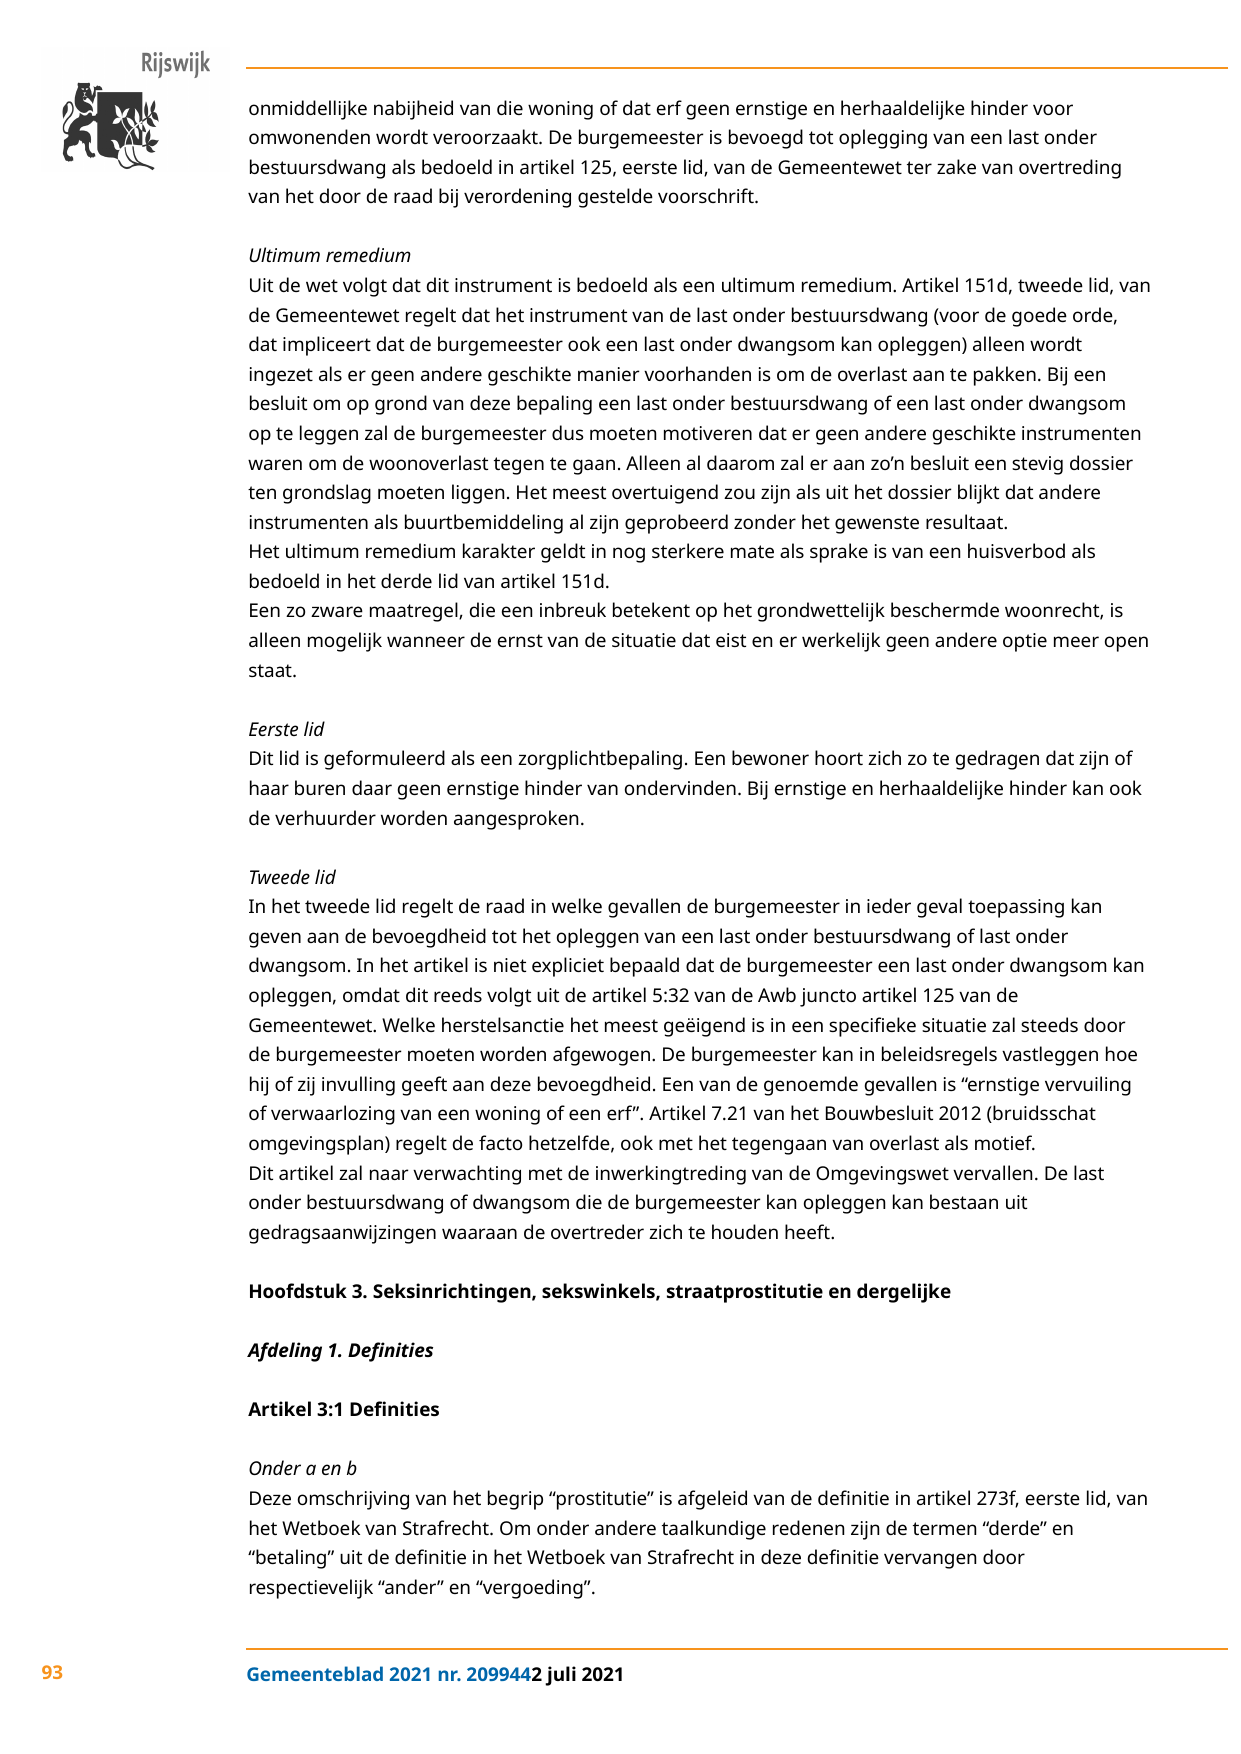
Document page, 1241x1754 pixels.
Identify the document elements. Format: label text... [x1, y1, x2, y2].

text Een zo zware maatregel, die een inbreuk betekent op het grondwettelijk beschermde woonrecht, is alleen mogelijk wanneer de ernst van de situatie dat eist en er werkelijk geen andere optie meer open staat. [248, 598, 1152, 683]
text Hoofdstuk 3. Seksinrichtingen, sekswinkels, straatprostitutie en dergelijke [248, 1278, 1152, 1304]
text onmiddellijke nabijheid van die woning of dat erf geen ernstige en herhaaldelijke hinder voor omwonenden wordt veroorzaakt. De burgemeester is bevoegd tot oplegging van een last onder bestuursdwang als bedoeld in artikel 125, eerste lid, van de Gemeentewet ter zake van overtreding van het door de raad bij verordening gestelde voorschrift. [248, 95, 1152, 209]
text Tweede lid [248, 864, 1152, 890]
text Afdeling 1. Definities [248, 1337, 1152, 1363]
text Dit lid is geformuleerd als een zorgplichtbepaling. Een bewoner hoort zich zo te gedragen dat zijn of haar buren daar geen ernstige hinder van ondervinden. Bij ernstige en herhaaldelijke hinder kan ook de verhuurder worden aangesproken. [248, 746, 1152, 831]
text Ultimum remedium [248, 243, 1152, 268]
text In het tweede lid regelt de raad in welke gevallen de burgemeester in ieder geval toepassing kan geven aan de bevoegdheid tot het opleggen van een last onder bestuursdwang of last onder dwangsom. In het artikel is niet expliciet bepaald dat de burgemeester een last onder dwangsom kan opleggen, omdat dit reeds volgt uit de artikel 5:32 van de Awb juncto artikel 125 van de Gemeentewet. Welke herstelsanctie het meest geëigend is in een specifieke situatie zal steeds door de burgemeester moeten worden afgewogen. De burgemeester kan in beleidsregels vastleggen hoe hij of zij invulling geeft aan deze bevoegdheid. Een van de genoemde gevallen is “ernstige vervuiling of verwaarlozing van een woning of een erf”. Artikel 7.21 van het Bouwbesluit 2012 (bruidsschat omgevingsplan) regelt de facto hetzelfde, ook met het tegengaan van overlast als motief. [248, 893, 1152, 1156]
text Het ultimum remedium karakter geldt in nog sterkere mate als sprake is van een huisverbod als bedoeld in het derde lid van artikel 151d. [248, 538, 1152, 594]
text Dit artikel zal naar verwachting met de inwerkingtreding van de Omgevingswet vervallen. De last onder bestuursdwang of dwangsom die de burgemeester kan opleggen kan bestaan uit gedragsaanwijzingen waaraan de overtreder zich te houden heeft. [248, 1160, 1152, 1245]
text Eerste lid [248, 716, 1152, 742]
text Onder a en b [248, 1456, 1152, 1481]
text Artikel 3:1 Definities [248, 1396, 1152, 1422]
picture [41, 47, 231, 172]
text Uit de wet volgt dat dit instrument is bedoeld als een ultimum remedium. Artikel 151d, tweede lid, van de Gemeentewet regelt dat het instrument van de last onder bestuursdwang (voor de goede orde, dat impliceert dat de burgemeester ook een last onder dwangsom kan opleggen) alleen wordt ingezet als er geen andere geschikte manier voorhanden is om de overlast aan te pakken. Bij een besluit om op grond van deze bepaling een last onder bestuursdwang of een last onder dwangsom op te leggen zal de burgemeester dus moeten motiveren dat er geen andere geschikte instrumenten waren om de woonoverlast tegen te gaan. Alleen al daarom zal er aan zo’n besluit een stevig dossier ten grondslag moeten liggen. Het meest overtuigend zou zijn als uit het dossier blijkt dat andere instrumenten als buurtbemiddeling al zijn geprobeerd zonder het gewenste resultaat. [248, 272, 1152, 535]
text Deze omschrijving van het begrip “prostitutie” is afgeleid van de definitie in artikel 273f, eerste lid, van het Wetboek van Strafrecht. Om onder andere taalkundige redenen zijn de termen “derde” en “betaling” uit de definitie in het Wetboek van Strafrecht in deze definitie vervangen door respectievelijk “ander” en “vergoeding”. [248, 1485, 1152, 1600]
